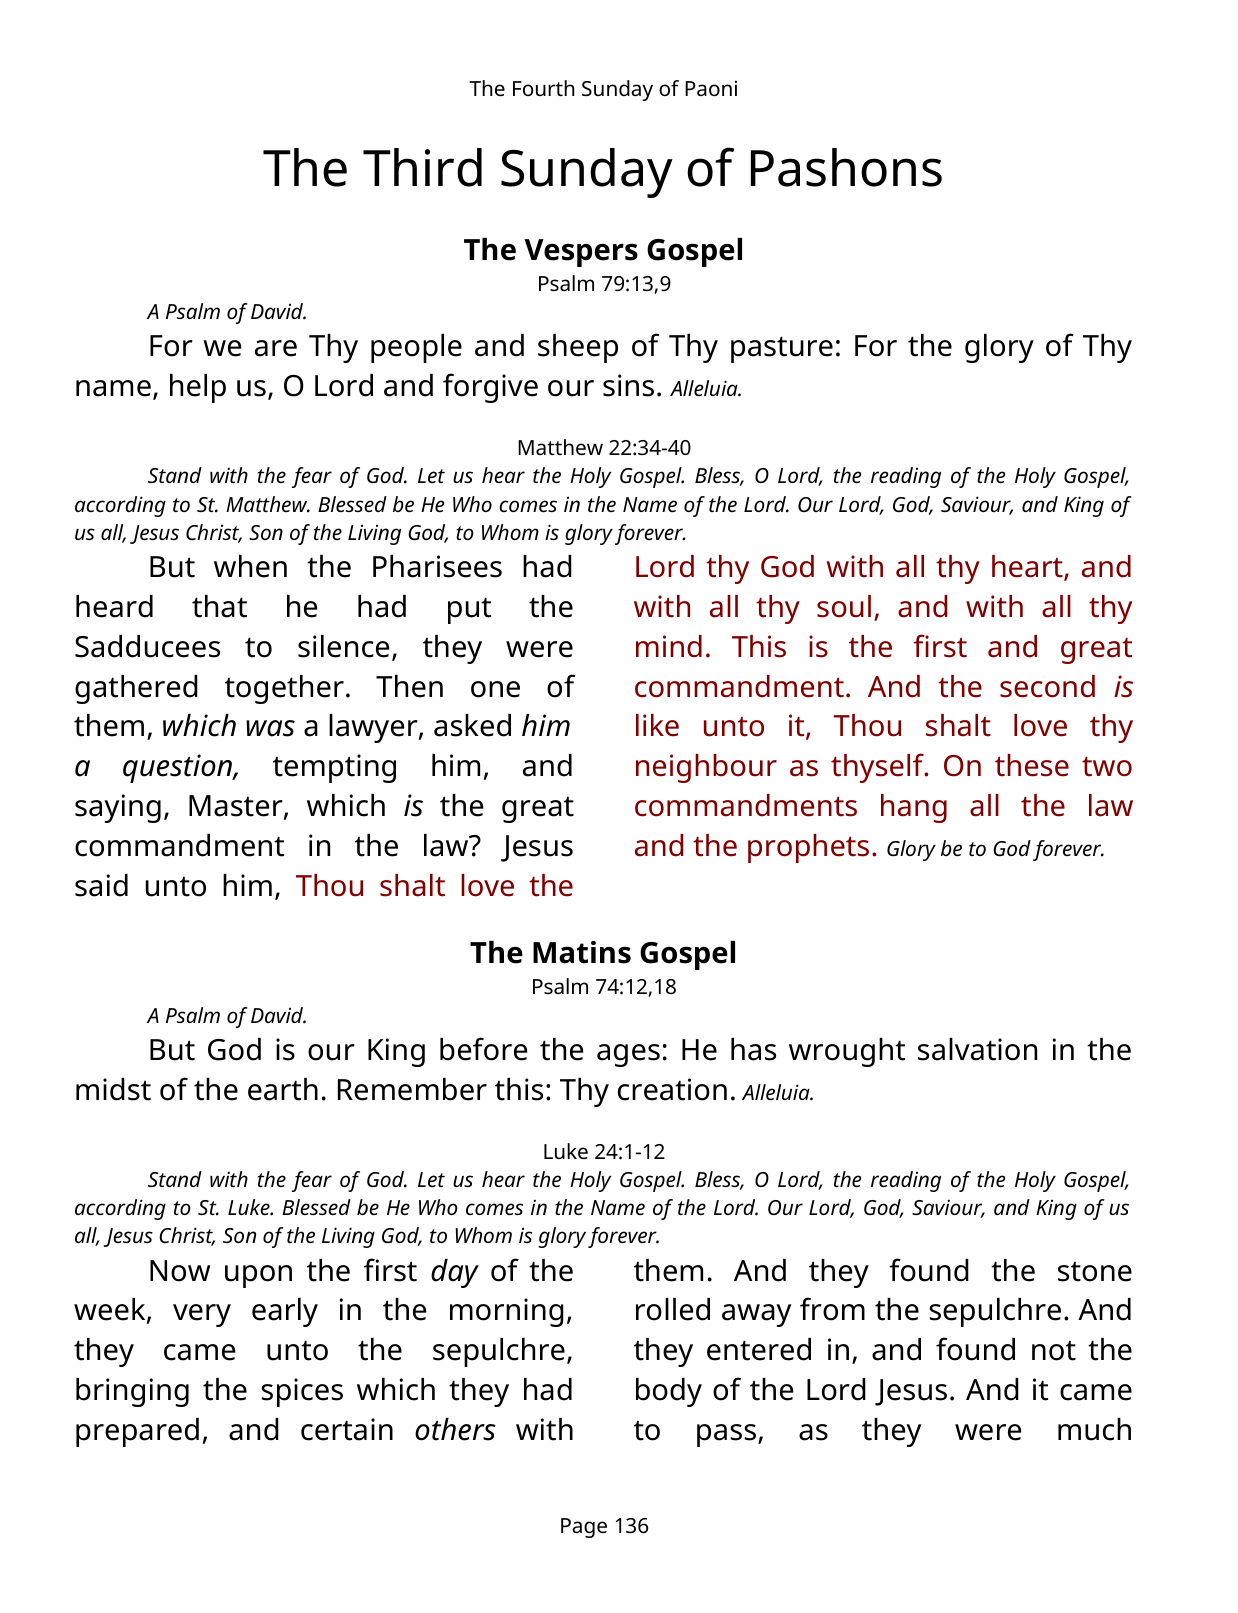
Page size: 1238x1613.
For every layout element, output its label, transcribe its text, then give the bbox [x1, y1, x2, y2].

text Now upon the first day of the week, very early in the morning, they came unto the sepulchre, bringing the spices which they had prepared, and certain others with [74, 1250, 574, 1449]
text But God is our King before the ages: He has wrought salvation in the midst of the earth. Remember this: Thy creation. Alleluia. [74, 1029, 1134, 1108]
text Luke 24:1-12 [74, 1137, 1134, 1165]
text Stand with the fear of God. Let us hear the Holy Gospel. Bless, O Lord, the reading of the Holy Gospel, according to St. Matthew. Blessed be He Who comes in the Name of the Lord. Our Lord, God, Saviour, and King of us all, Jesus Christ, Son of the Living God, to Whom is glory forever. [74, 462, 1134, 546]
text The Vespers Gospel [74, 229, 1134, 269]
text Stand with the fear of God. Let us hear the Holy Gospel. Bless, O Lord, the reading of the Holy Gospel, according to St. Luke. Blessed be He Who comes in the Name of the Lord. Our Lord, God, Saviour, and King of us all, Jesus Christ, Son of the Living God, to Whom is glory forever. [74, 1165, 1134, 1250]
text But when the Pharisees had heard that he had put the Sadducees to silence, they were gathered together. Then one of them, which was a lawyer, asked him a question, tempting him, and saying, Master, which is the great commandment in the law? Jesus said unto him, Thou shalt love the [74, 546, 574, 904]
text them. And they found the stone rolled away from the sepulchre. And they entered in, and found not the body of the Lord Jesus. And it came to pass, as they were much [633, 1250, 1134, 1449]
text Psalm 79:13,9 [74, 269, 1134, 297]
text Lord thy God with all thy heart, and with all thy soul, and with all thy mind. This is the first and great commandment. And the second is like unto it, Thou shalt love thy neighbour as thyself. On these two commandments hang all the law and the prophets. Glory be to God forever. [633, 546, 1134, 865]
text The Fourth Sunday of Paoni [72, 74, 1135, 102]
text A Psalm of David. [74, 1001, 1134, 1029]
text Matthew 22:34-40 [74, 433, 1134, 462]
text Psalm 74:12,18 [74, 972, 1134, 1001]
text The Matins Gospel [74, 933, 1134, 972]
text The Third Sunday of Pashons [74, 133, 1134, 201]
text For we are Thy people and sheep of Thy pasture: For the glory of Thy name, help us, O Lord and forgive our sins. Alleluia. [74, 326, 1134, 405]
text A Psalm of David. [74, 297, 1134, 326]
